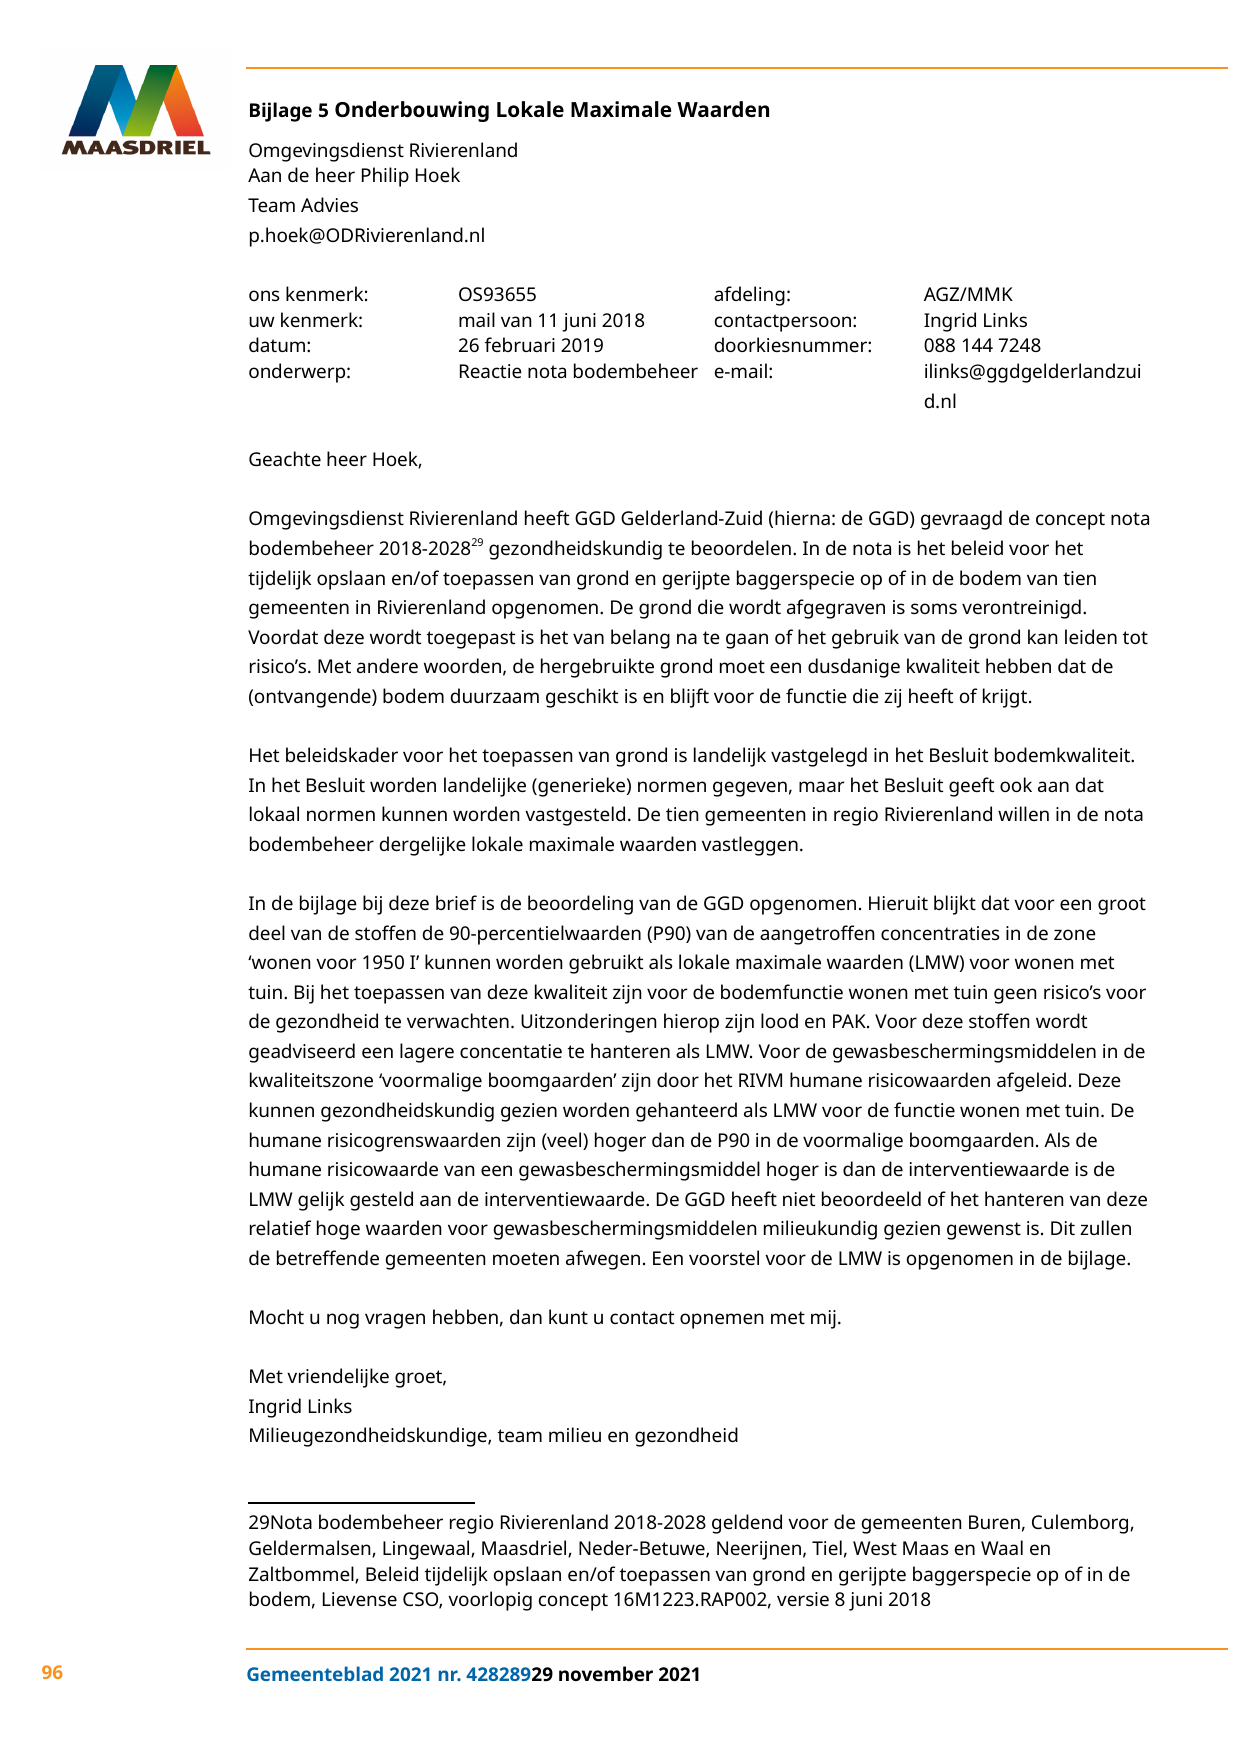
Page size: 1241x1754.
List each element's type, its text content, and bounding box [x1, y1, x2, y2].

table_cell doorkiesnummer: [714, 333, 923, 358]
table_cell onderwerp: [248, 358, 458, 413]
text Het beleidskader voor het toepassen van grond is landelijk vastgelegd in het Besluit bodemkwaliteit. In het Besluit worden landelijke (generieke) normen gegeven, maar het Besluit geeft ook aan dat lokaal normen kunnen worden vastgesteld. De tien gemeenten in regio Rivierenland willen in de nota bodembeheer dergelijke lokale maximale waarden vastleggen. [248, 742, 1152, 857]
text Bijlage 5 Onderbouwing Lokale Maximale Waarden [248, 95, 1152, 123]
text Aan de heer Philip Hoek [248, 163, 1152, 188]
table_cell contactpersoon: [714, 307, 923, 332]
text Omgevingsdienst Rivierenland [248, 137, 1152, 163]
text Ingrid Links [248, 1393, 1152, 1419]
table_cell mail van 11 juni 2018 [458, 307, 713, 332]
table_header ons kenmerk: [248, 281, 458, 307]
text Nota bodembeheer regio Rivierenland 2018-2028 geldend voor de gemeenten Buren, Culemborg, Geldermalsen, Lingewaal, Maasdriel, Neder-Betuwe, Neerijnen, Tiel, West Maas en Waal en Zaltbommel, Beleid tijdelijk opslaan en/of toepassen van grond en gerijpte baggerspecie op of in de bodem, Lievense CSO, voorlopig concept 16M1223.RAP002, versie 8 juni 2018 [248, 1509, 1152, 1612]
text In de bijlage bij deze brief is de beoordeling van de GGD opgenomen. Hieruit blijkt dat voor een groot deel van de stoffen de 90-percentielwaarden (P90) van de aangetroffen concentraties in de zone ‘wonen voor 1950 I’ kunnen worden gebruikt als lokale maximale waarden (LMW) voor wonen met tuin. Bij het toepassen van deze kwaliteit zijn voor de bodemfunctie wonen met tuin geen risico’s voor de gezondheid te verwachten. Uitzonderingen hierop zijn lood en PAK. Voor deze stoffen wordt geadviseerd een lagere concentatie te hanteren als LMW. Voor de gewasbeschermingsmiddelen in de kwaliteitszone ‘voormalige boomgaarden’ zijn door het RIVM humane risicowaarden afgeleid. Deze kunnen gezondheidskundig gezien worden gehanteerd als LMW voor de functie wonen met tuin. De humane risicogrenswaarden zijn (veel) hoger dan de P90 in de voormalige boomgaarden. Als de humane risicowaarde van een gewasbeschermingsmiddel hoger is dan de interventiewaarde is de LMW gelijk gesteld aan de interventiewaarde. De GGD heeft niet beoordeeld of het hanteren van deze relatief hoge waarden voor gewasbeschermingsmiddelen milieukundig gezien gewenst is. Dit zullen de betreffende gemeenten moeten afwegen. Een voorstel voor de LMW is opgenomen in de bijlage. [248, 890, 1152, 1271]
text Met vriendelijke groet, [248, 1363, 1152, 1389]
table_cell ilinks@ggdgelderlandzuid.nl [924, 358, 1152, 413]
table_cell 26 februari 2019 [458, 333, 713, 358]
table_header OS93655 [458, 281, 713, 307]
table_cell 088 144 7248 [924, 333, 1152, 358]
text Geachte heer Hoek, [248, 446, 1152, 472]
table_cell Ingrid Links [924, 307, 1152, 332]
text Team Advies [248, 192, 1152, 218]
table_cell Reactie nota bodembeheer [458, 358, 713, 413]
text p.hoek@ODRivierenland.nl [248, 222, 1152, 247]
table_header AGZ/MMK [924, 281, 1152, 307]
text Mocht u nog vragen hebben, dan kunt u contact opnemen met mij. [248, 1304, 1152, 1330]
picture [41, 47, 231, 172]
table_cell datum: [248, 333, 458, 358]
text Omgevingsdienst Rivierenland heeft GGD Gelderland-Zuid (hierna: de GGD) gevraagd de concept nota bodembeheer 2018-2028 gezondheidskundig te beoordelen. In de nota is het beleid voor het tijdelijk opslaan en/of toepassen van grond en gerijpte baggerspecie op of in de bodem van tien gemeenten in Rivierenland opgenomen. De grond die wordt afgegraven is soms verontreinigd. Voordat deze wordt toegepast is het van belang na te gaan of het gebruik van de grond kan leiden tot risico’s. Met andere woorden, de hergebruikte grond moet een dusdanige kwaliteit hebben dat de (ontvangende) bodem duurzaam geschikt is en blijft voor de functie die zij heeft of krijgt. [248, 506, 1152, 709]
table_cell e-mail: [714, 358, 923, 413]
text Milieugezondheidskundige, team milieu en gezondheid [248, 1423, 1152, 1448]
table_cell uw kenmerk: [248, 307, 458, 332]
table_header afdeling: [714, 281, 923, 307]
